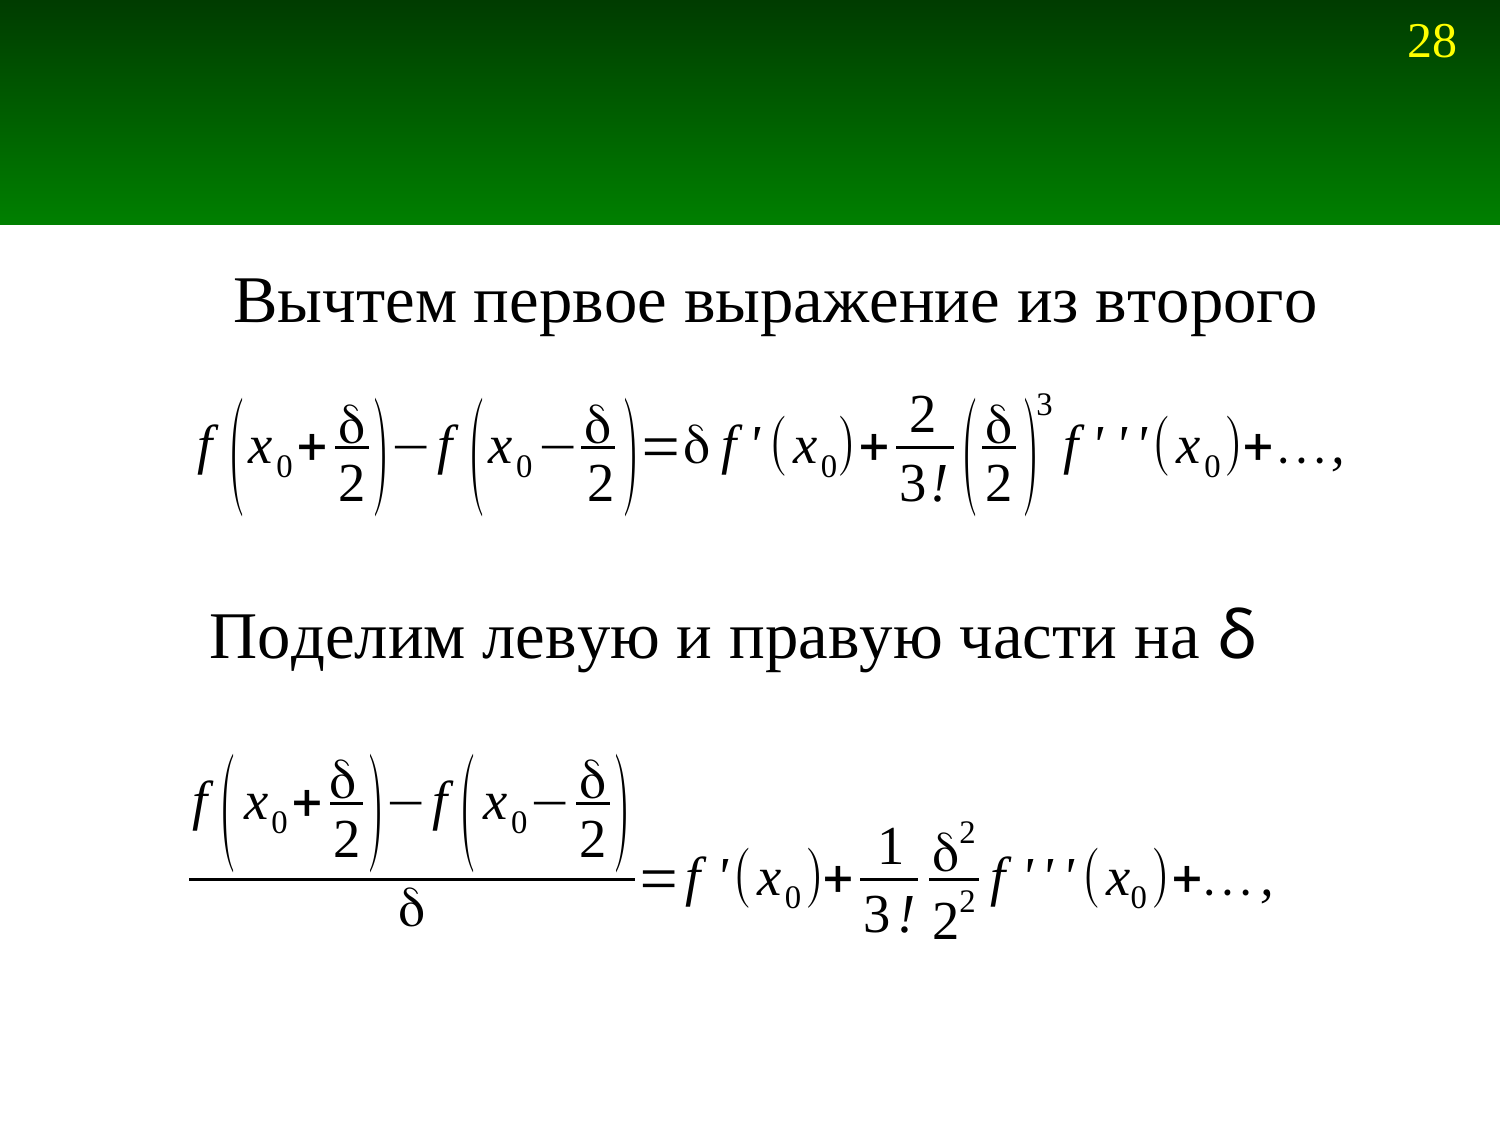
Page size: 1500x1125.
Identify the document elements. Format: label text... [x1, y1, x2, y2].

text_box Вычтем первое выражение из второго [218, 248, 1334, 343]
text_box Поделим левую и правую части на δ [194, 584, 1280, 680]
chart [172, 750, 1286, 952]
chart [183, 384, 1359, 520]
